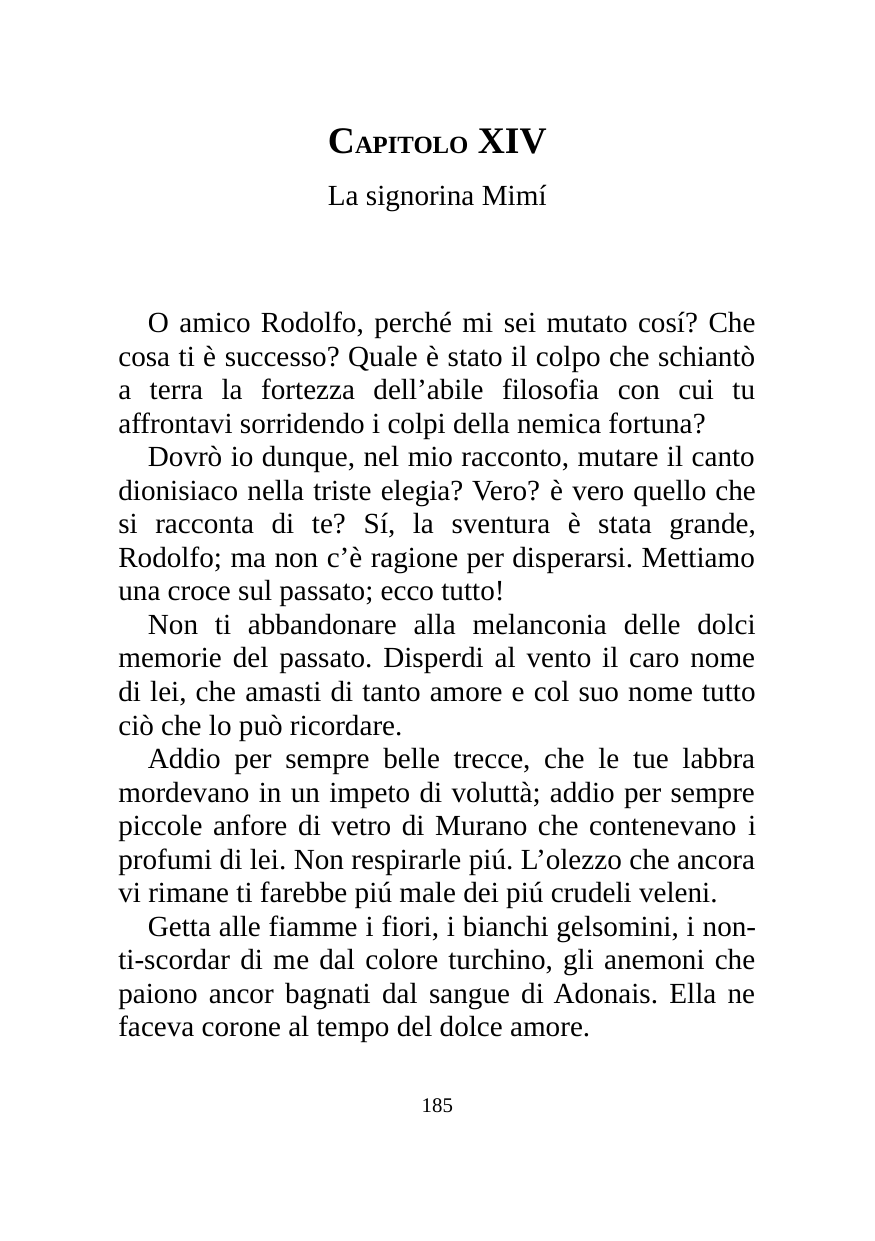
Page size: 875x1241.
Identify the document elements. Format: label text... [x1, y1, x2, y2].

text O amico Rodolfo, perché mi sei mutato cosí? Che cosa ti è successo? Quale è stato il colpo che schiantò a terra la fortezza dell’abile filosofia con cui tu affrontavi sorridendo i colpi della nemica fortuna? [118, 305, 756, 439]
text Getta alle fiamme i fiori, i bianchi gelsomini, i non-ti-scordar di me dal colore turchino, gli anemoni che paiono ancor bagnati dal sangue di Adonais. Ella ne faceva corone al tempo del dolce amore. [118, 909, 756, 1043]
text Non ti abbandonare alla melanconia delle dolci memorie del passato. Disperdi al vento il caro nome di lei, che amasti di tanto amore e col suo nome tutto ciò che lo può ricordare. [118, 607, 756, 741]
text Dovrò io dunque, nel mio racconto, mutare il canto dionisiaco nella triste elegia? Vero? è vero quello che si racconta di te? Sí, la sventura è stata grande, Rodolfo; ma non c’è ragione per disperarsi. Mettiamo una croce sul passato; ecco tutto! [118, 439, 756, 607]
text Addio per sempre belle trecce, che le tue labbra mordevano in un impeto di voluttà; addio per sempre piccole anfore di vetro di Murano che contenevano i profumi di lei. Non respirarle piú. L’olezzo che ancora vi rimane ti farebbe piú male dei piú crudeli veleni. [118, 741, 756, 909]
subtitle Capitolo XIV La signorina Mimí [118, 118, 756, 212]
